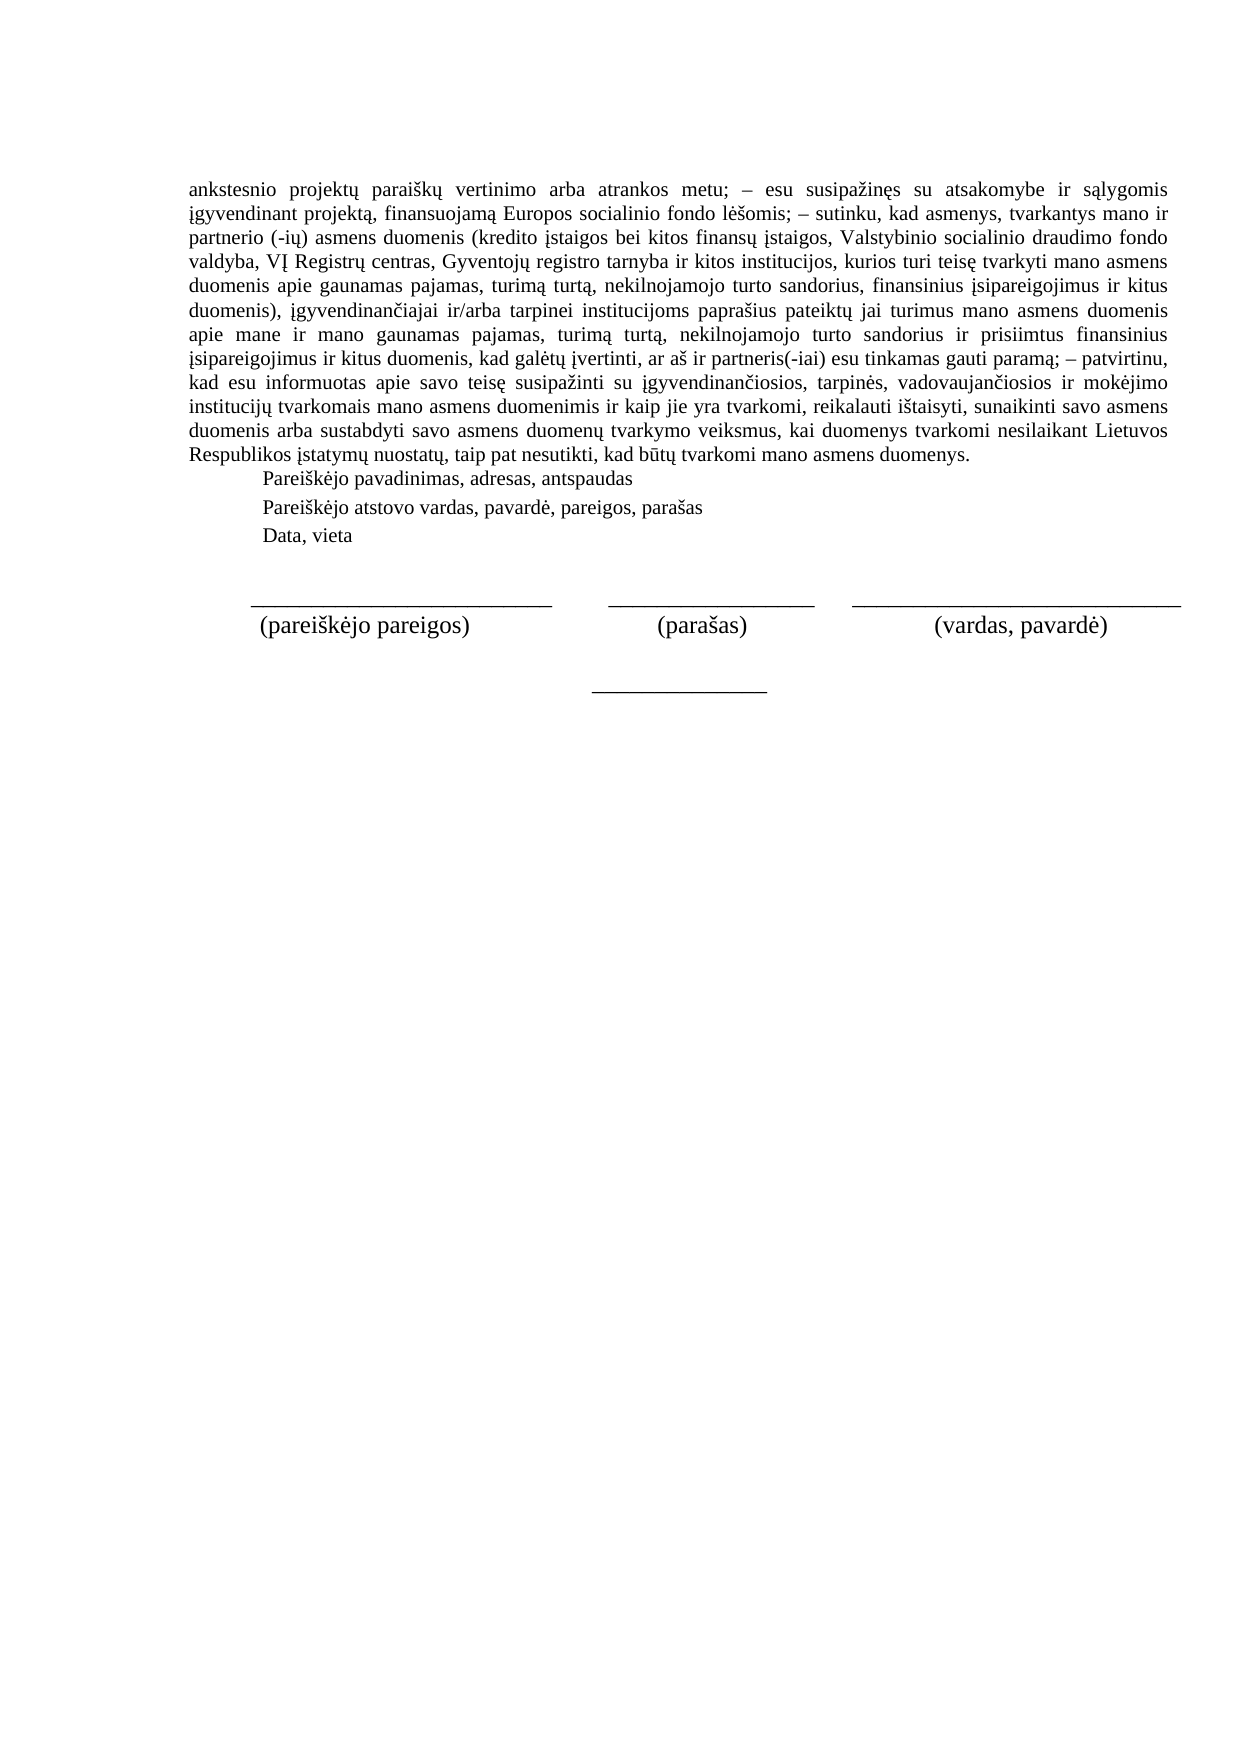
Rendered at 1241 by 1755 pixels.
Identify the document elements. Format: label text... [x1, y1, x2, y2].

text (pareiškėjo pareigos) (parašas) (vardas, pavardė) [177, 610, 1181, 638]
table_cell [1123, 466, 1181, 495]
table_cell Data, vieta [177, 524, 1123, 552]
table_cell Pareiškėjo pavadinimas, adresas, antspaudas [177, 466, 1123, 495]
table_cell [1123, 524, 1181, 552]
table_header ankstesnio projektų paraiškų vertinimo arba atrankos metu; – esu susipažinęs su atsakomybe ir sąlygomis įgyvendinant projektą, finansuojamą Europos socialinio fondo lėšomis; – sutinku, kad asmenys, tvarkantys mano ir partnerio (-ių) asmens duomenis (kredito įstaigos bei kitos finansų įstaigos, Valstybinio socialinio draudimo fondo valdyba, VĮ Registrų centras, Gyventojų registro tarnyba ir kitos institucijos, kurios turi teisę tvarkyti mano asmens duomenis apie gaunamas pajamas, turimą turtą, nekilnojamojo turto sandorius, finansinius įsipareigojimus ir kitus duomenis), įgyvendinančiajai ir/arba tarpinei institucijoms paprašius pateiktų jai turimus mano asmens duomenis apie mane ir mano gaunamas pajamas, turimą turtą, nekilnojamojo turto sandorius ir prisiimtus finansinius įsipareigojimus ir kitus duomenis, kad galėtų įvertinti, ar aš ir partneris(-iai) esu tinkamas gauti paramą; – patvirtinu, kad esu informuotas apie savo teisę susipažinti su įgyvendinančiosios, tarpinės, vadovaujančiosios ir mokėjimo institucijų tvarkomais mano asmens duomenimis ir kaip jie yra tvarkomi, reikalauti ištaisyti, sunaikinti savo asmens duomenis arba sustabdyti savo asmens duomenų tvarkymo veiksmus, kai duomenys tvarkomi nesilaikant Lietuvos Respublikos įstatymų nuostatų, taip pat nesutikti, kad būtų tvarkomi mano asmens duomenys. [177, 177, 1181, 466]
text ______________ [177, 667, 1181, 696]
table_cell [1123, 495, 1181, 523]
table_cell Pareiškėjo atstovo vardas, pavardė, pareigos, parašas [177, 495, 1123, 523]
